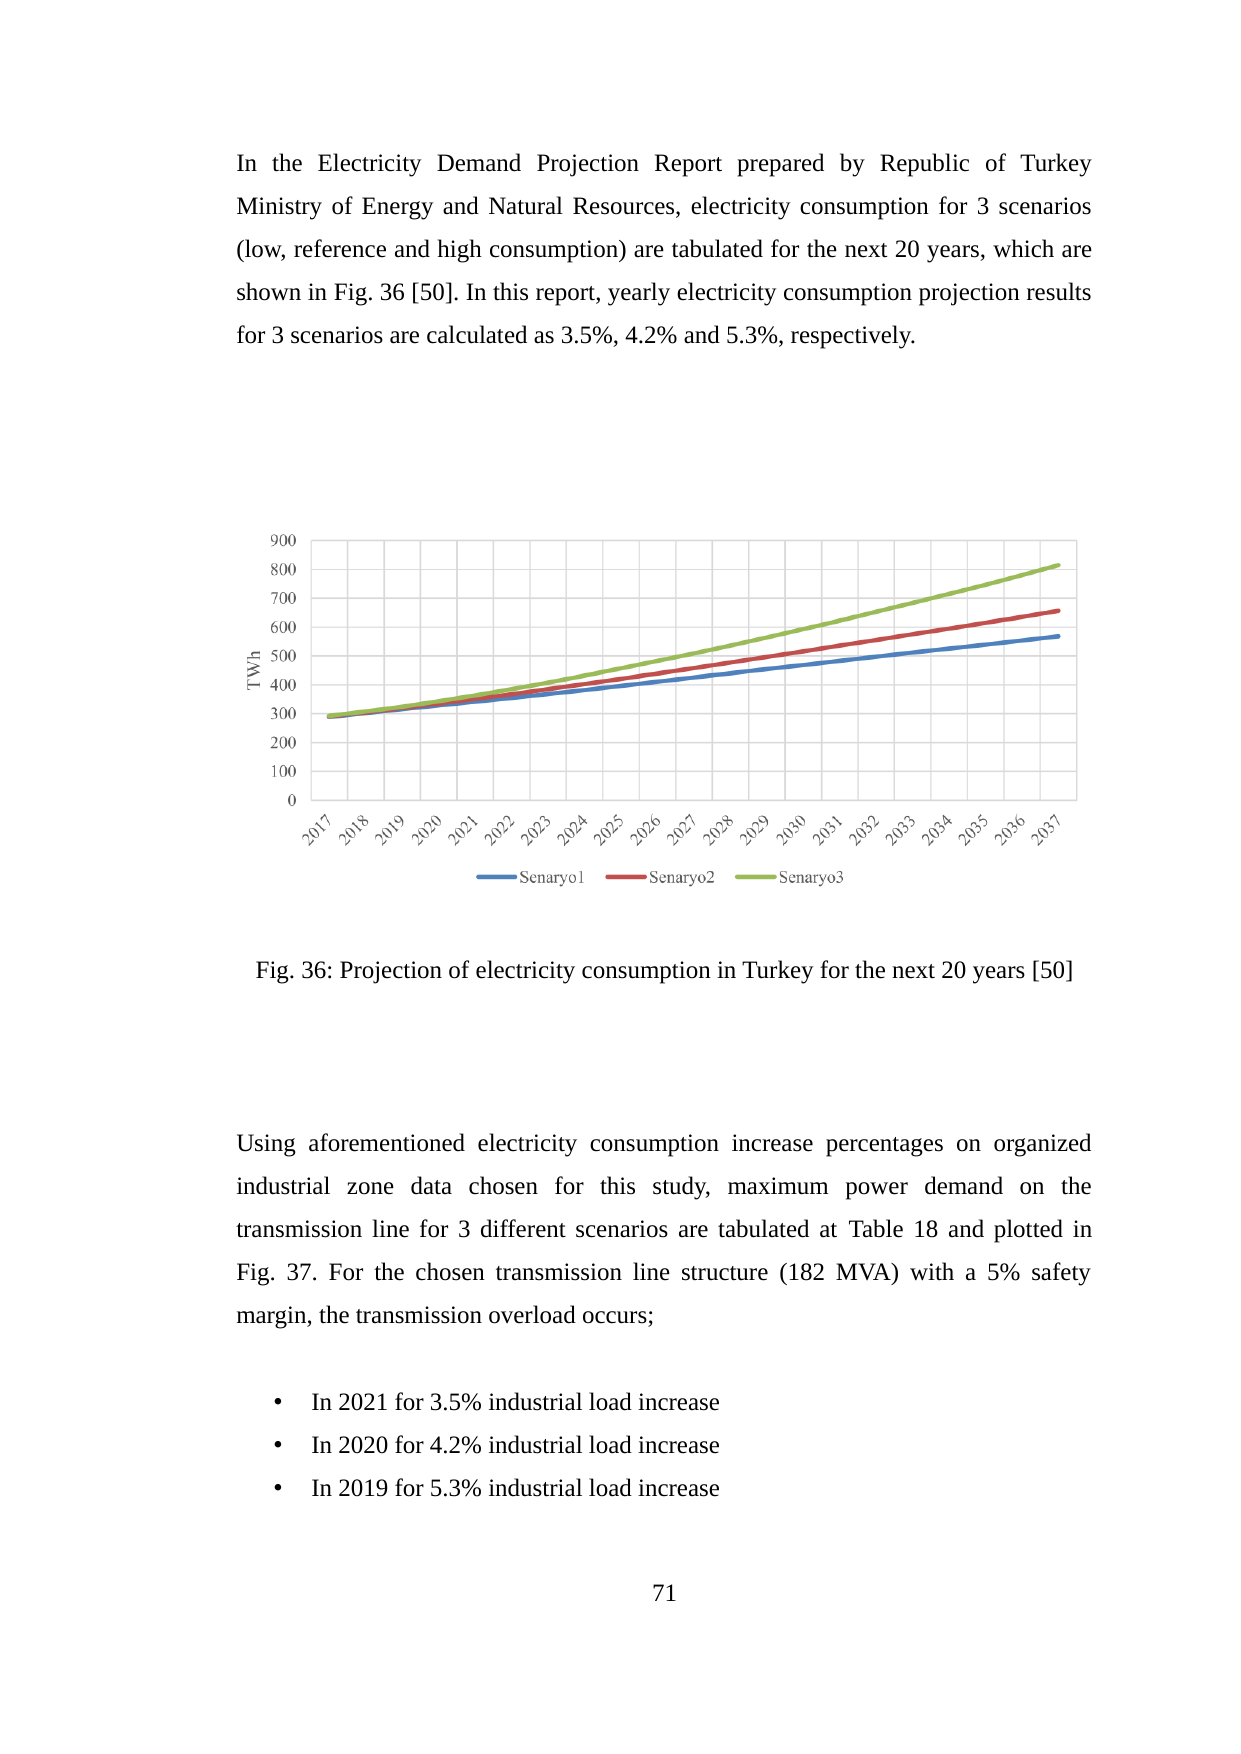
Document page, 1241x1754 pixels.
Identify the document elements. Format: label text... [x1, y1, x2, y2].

text Fig. 36: Projection of electricity consumption in Turkey for the next 20 years [50]⁠ [236, 956, 1093, 984]
picture [236, 505, 1093, 902]
list In 2020 for 4.2% industrial load increase [273, 1430, 1093, 1459]
text In the Electricity Demand Projection Report prepared by Republic of Turkey Ministry of Energy and Natural Resources, electricity consumption for 3 scenarios (low, reference and high consumption) are tabulated for the next 20 years, which are shown in Fig. 36 [50]⁠. In this report, yearly electricity consumption projection results for 3 scenarios are calculated as 3.5%, 4.2% and 5.3%, respectively. [236, 148, 1093, 349]
list In 2019 for 5.3% industrial load increase [273, 1473, 1093, 1502]
text Using aforementioned electricity consumption increase percentages on organized industrial zone data chosen for this study, maximum power demand on the transmission line for 3 different scenarios are tabulated at Table 18 and plotted in Fig. 37. For the chosen transmission line structure (182 MVA) with a 5% safety margin, the transmission overload occurs; [236, 1128, 1093, 1329]
list In 2021 for 3.5% industrial load increase [273, 1387, 1093, 1416]
